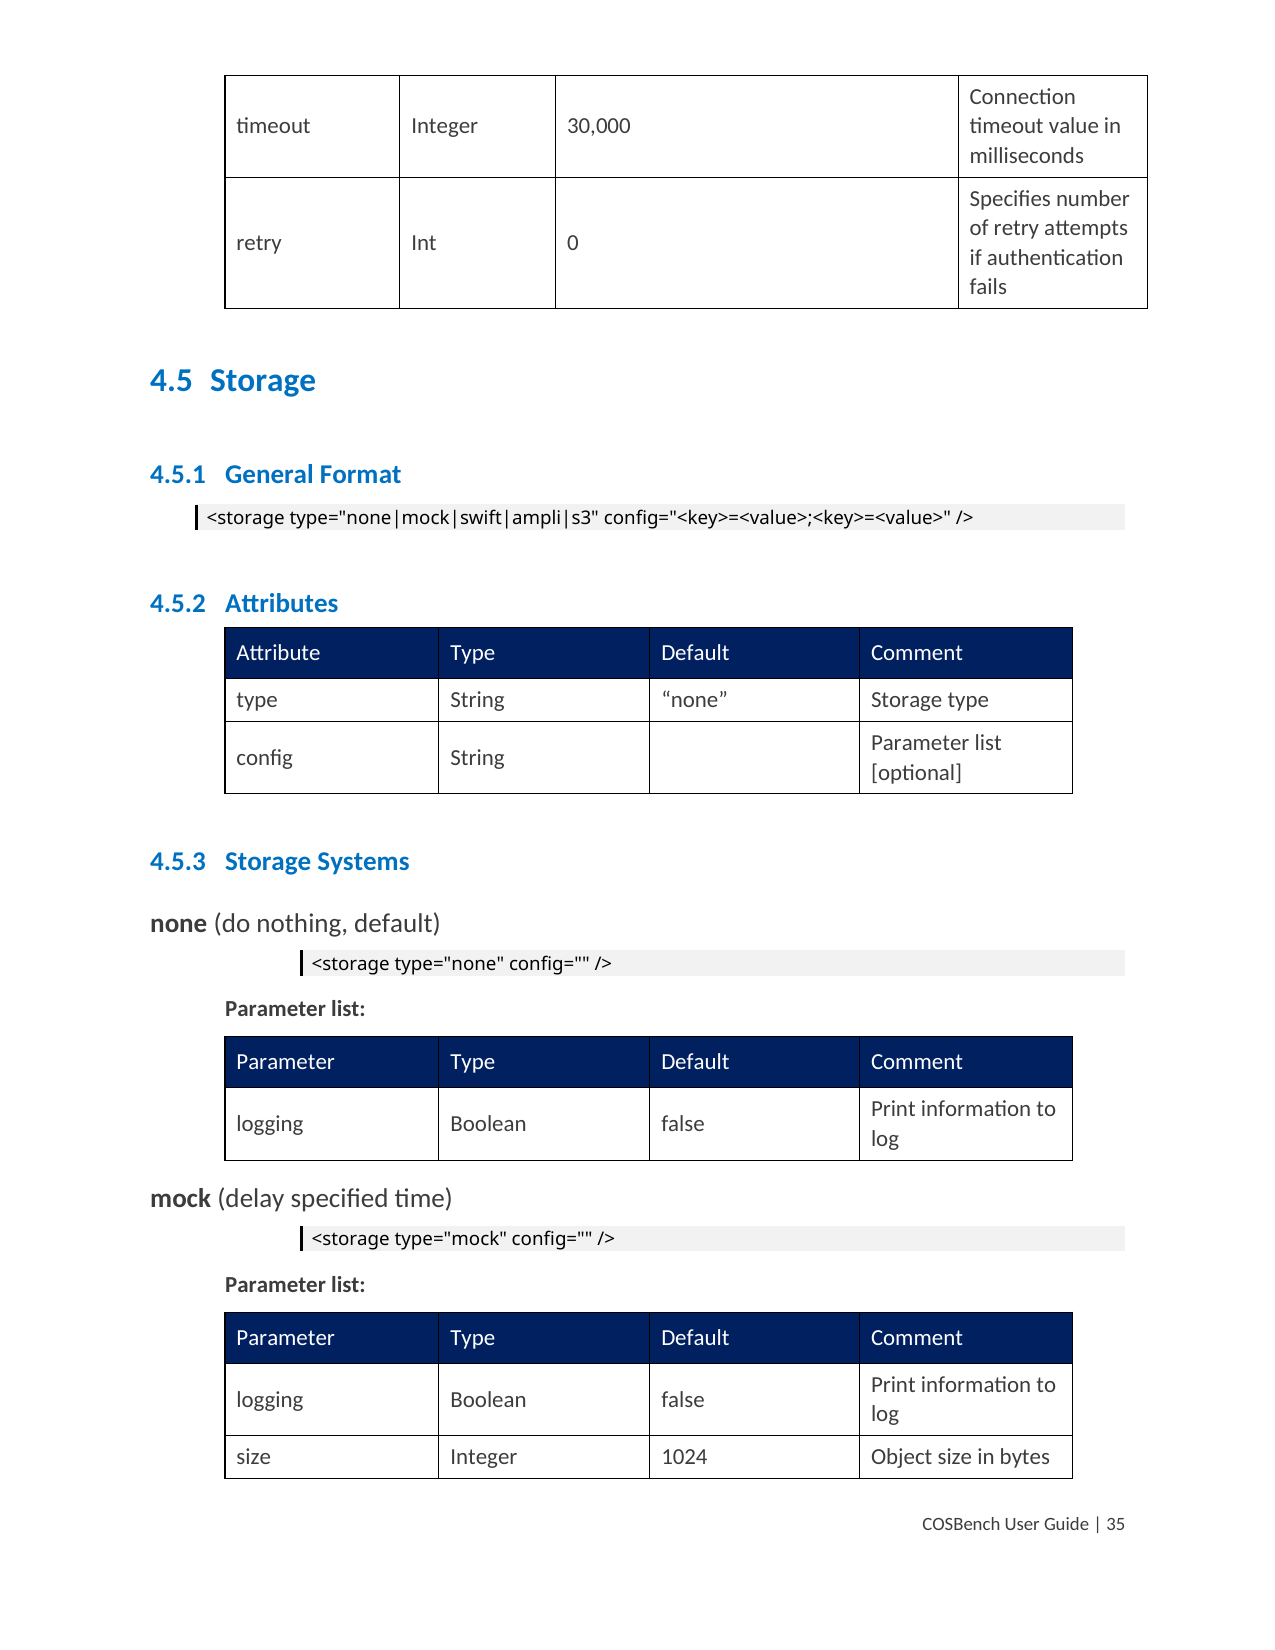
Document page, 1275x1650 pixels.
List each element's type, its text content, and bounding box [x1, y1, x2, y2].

table_cell timeout [226, 76, 399, 177]
table_cell Print information to log [860, 1088, 1072, 1159]
table_cell Object size in bytes [860, 1436, 1072, 1478]
subtitle none (do nothing, default) [150, 906, 1125, 939]
table_header Type [439, 628, 649, 678]
table_cell Boolean [439, 1088, 649, 1159]
table_cell Storage type [860, 679, 1072, 721]
subtitle General Format [150, 457, 1125, 491]
table_cell [650, 722, 859, 793]
table_cell Specifies number of retry attempts if authentication fails [959, 178, 1147, 307]
table_cell Parameter list [optional] [860, 722, 1072, 793]
table_cell Int [400, 178, 555, 307]
table_cell “none” [650, 679, 859, 721]
table_header Default [650, 1037, 859, 1087]
subtitle mock (delay specified time) [150, 1181, 1125, 1214]
table_cell Print information to log [860, 1364, 1072, 1435]
table_cell retry [226, 178, 399, 307]
table_cell String [439, 722, 649, 793]
table_cell 1024 [650, 1436, 859, 1478]
table_cell type [226, 679, 438, 721]
text <storage type="none|mock|swift|ampli|s3" config="<key>=<value>;<key>=<value>" /> [195, 504, 1125, 530]
table_cell size [226, 1436, 438, 1478]
text Parameter list: [225, 1270, 1125, 1298]
table_cell logging [226, 1364, 438, 1435]
table_cell false [650, 1088, 859, 1159]
table_header Attribute [226, 628, 438, 678]
table_cell Connection timeout value in milliseconds [959, 76, 1147, 177]
table_cell 30,000 [556, 76, 958, 177]
table_header Parameter [226, 1313, 438, 1363]
table_cell config [226, 722, 438, 793]
subtitle Storage Systems [150, 844, 1125, 877]
table_header Comment [860, 628, 1072, 678]
table_header Type [439, 1037, 649, 1087]
table_cell Integer [400, 76, 555, 177]
text <storage type="none" config="" /> [303, 950, 1125, 976]
table_cell false [650, 1364, 859, 1435]
table_header Comment [860, 1037, 1072, 1087]
table_cell Integer [439, 1436, 649, 1478]
table_cell 0 [556, 178, 958, 307]
table_header Comment [860, 1313, 1072, 1363]
table_header Default [650, 1313, 859, 1363]
text <storage type="mock" config="" /> [303, 1226, 1125, 1251]
table_header Type [439, 1313, 649, 1363]
table_cell Boolean [439, 1364, 649, 1435]
subtitle Storage [150, 358, 1125, 399]
table_cell String [439, 679, 649, 721]
table_header Parameter [226, 1037, 438, 1087]
table_header Default [650, 628, 859, 678]
subtitle Attributes [150, 586, 1125, 619]
text Parameter list: [225, 994, 1125, 1022]
table_cell logging [226, 1088, 438, 1159]
